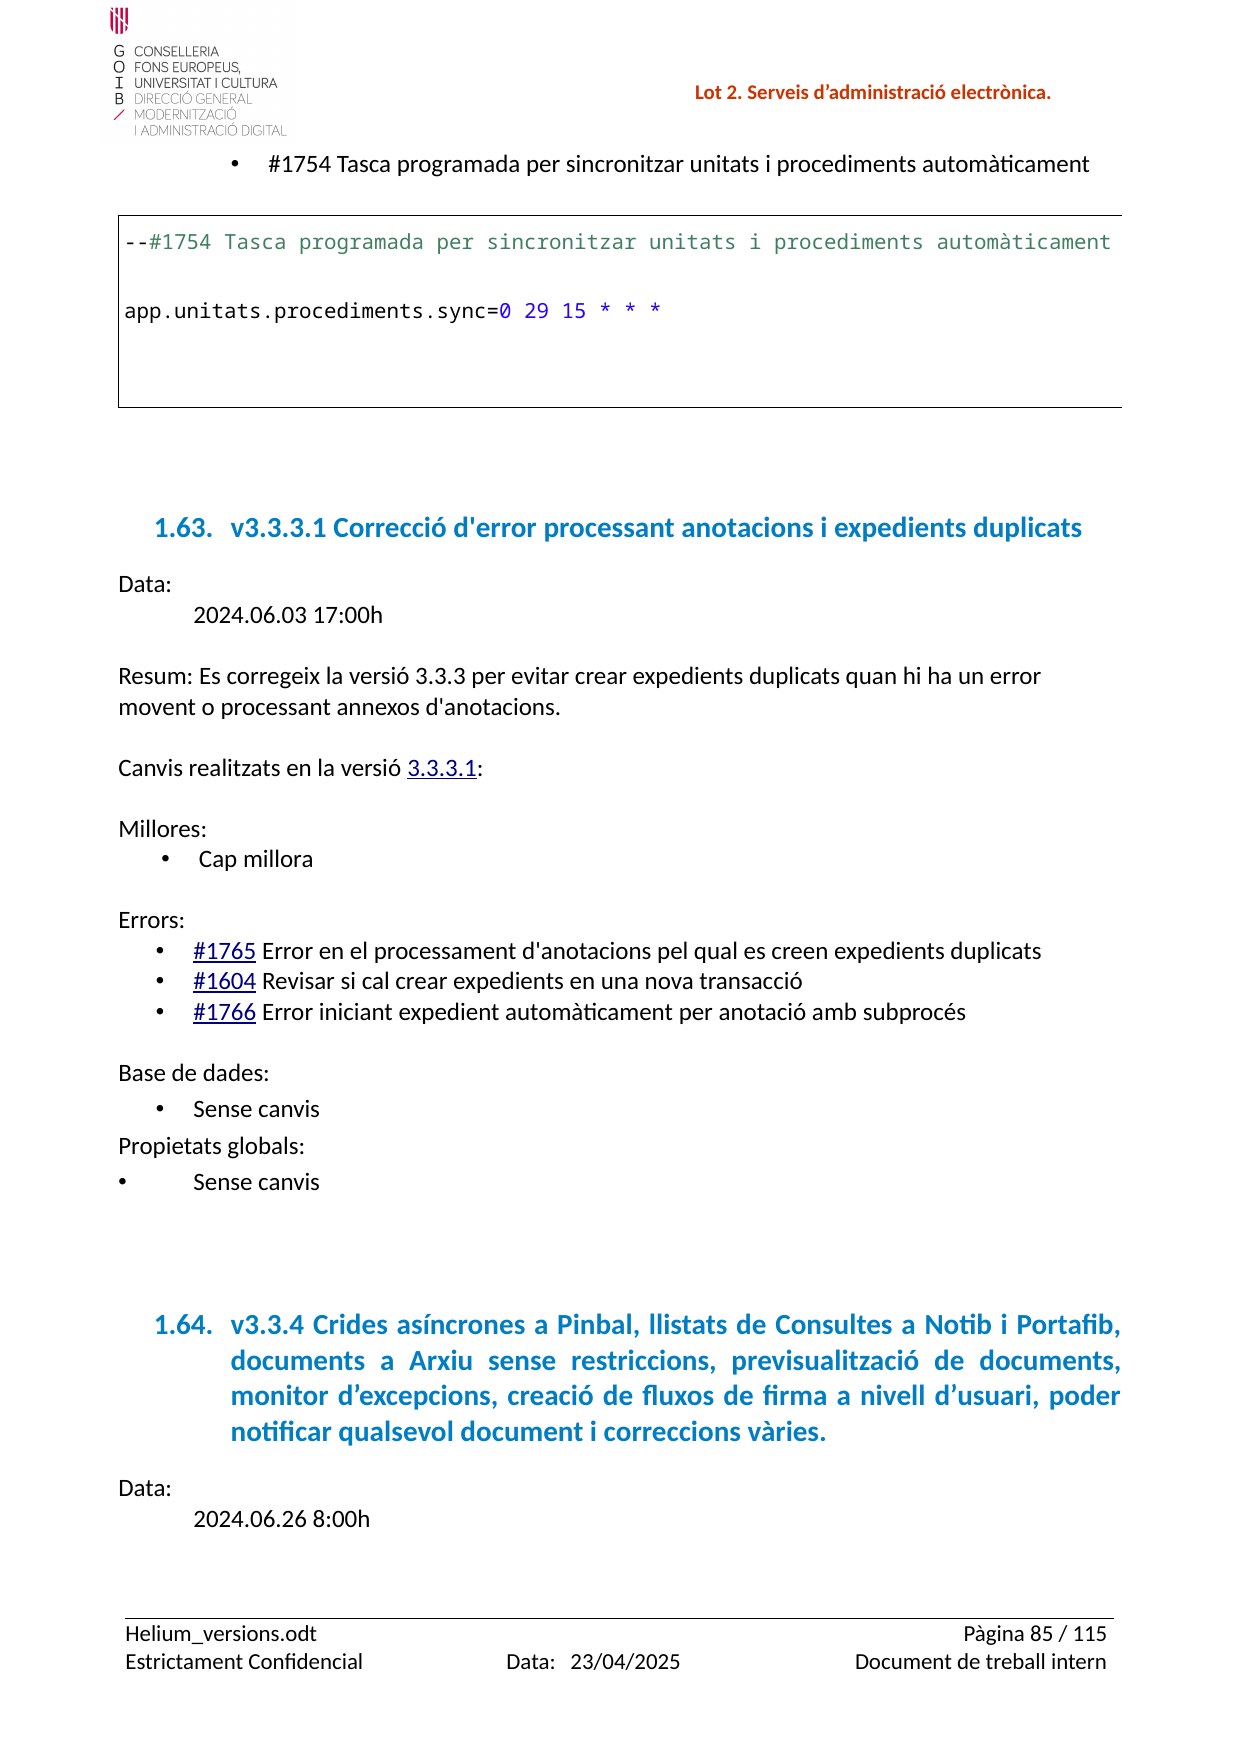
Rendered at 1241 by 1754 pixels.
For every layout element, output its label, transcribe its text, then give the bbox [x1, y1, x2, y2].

list #1604 Revisar si cal crear expedients en una nova transacció [156, 965, 1122, 996]
text 2024.06.03 17:00h [118, 599, 1122, 630]
list #1766 Error iniciant expedient automàticament per anotació amb subprocés [156, 996, 1122, 1026]
text Millores: [118, 813, 1122, 843]
text Data: [118, 1472, 1122, 1503]
text Canvis realitzats en la versió 3.3.3.1: [118, 752, 1122, 782]
subtitle v3.3.3.1 Correcció d'error processant anotacions i expedients duplicats [153, 509, 1122, 545]
text Errors: [118, 904, 1122, 935]
subtitle v3.3.4 Crides asíncrones a Pinbal, llistats de Consultes a Notib i Portafib, documents a Arxiu sense restriccions, previsualització de documents, monitor d’excepcions, creació de fluxos de firma a nivell d’usuari, poder notificar qualsevol document i correccions vàries. [153, 1306, 1122, 1449]
text Base de dades: [118, 1057, 1122, 1087]
text Propietats globals: [118, 1130, 1122, 1160]
text Data: [118, 569, 1122, 599]
list #1765 Error en el processament d'anotacions pel qual es creen expedients duplicats [156, 935, 1122, 965]
picture [100, 0, 297, 144]
list Cap millora [161, 843, 1122, 874]
list Sense canvis [118, 1166, 1122, 1197]
table_header --#1754 Tasca programada per sincronitzar unitats i procediments automàticament app.unitats.procediments.sync=0 29 15 * * * [119, 216, 1122, 407]
list #1754 Tasca programada per sincronitzar unitats i procediments automàticament [231, 148, 1122, 178]
text Resum: Es corregeix la versió 3.3.3 per evitar crear expedients duplicats quan hi ha un error movent o processant annexos d'anotacions. [118, 660, 1122, 721]
text 2024.06.26 8:00h [118, 1503, 1122, 1533]
list Sense canvis [156, 1093, 1122, 1124]
